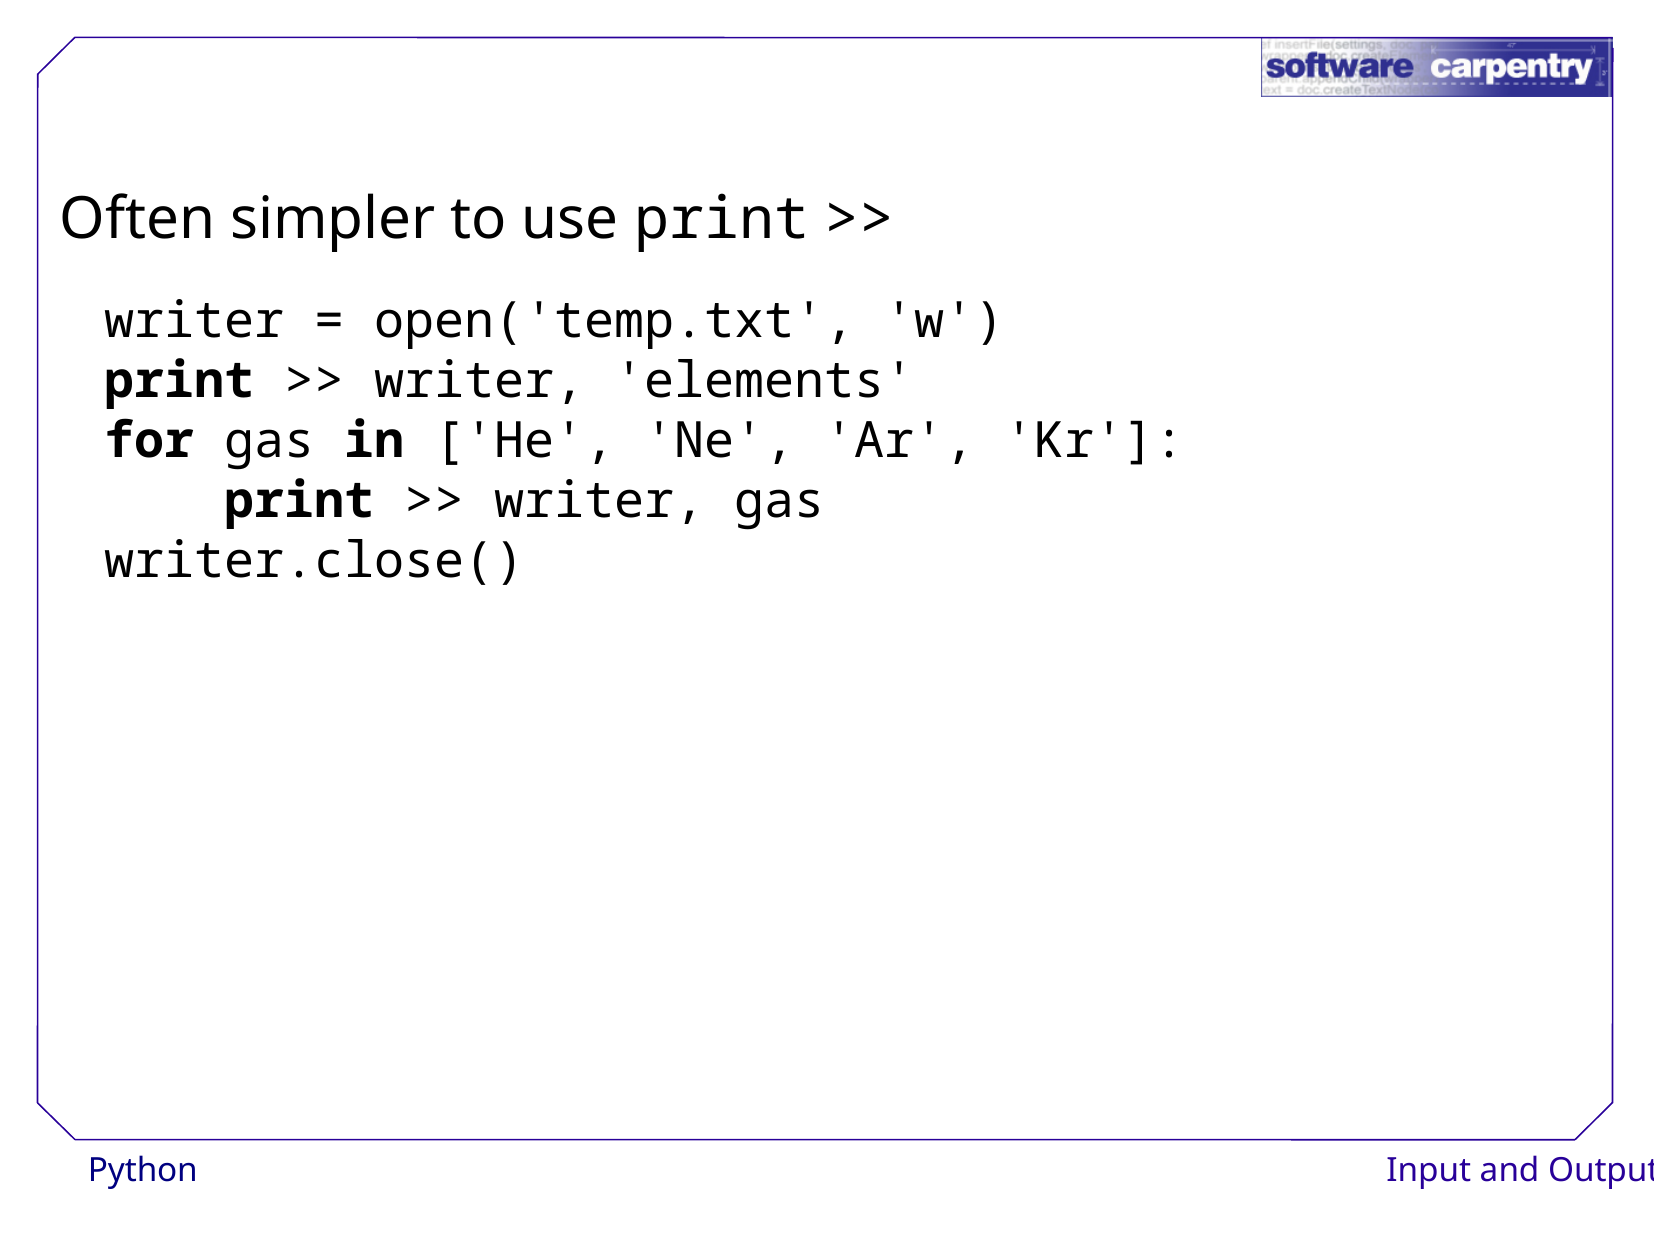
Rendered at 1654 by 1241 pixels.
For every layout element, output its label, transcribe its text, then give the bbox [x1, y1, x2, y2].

text_box writer = open('temp.txt', 'w') print >> writer, 'elements' for gas in ['He', 'Ne', 'Ar', 'Kr']: print >> writer, gas writer.close() [89, 279, 1512, 621]
text_box Often simpler to use print >> [45, 138, 1060, 259]
picture [1261, 39, 1613, 97]
